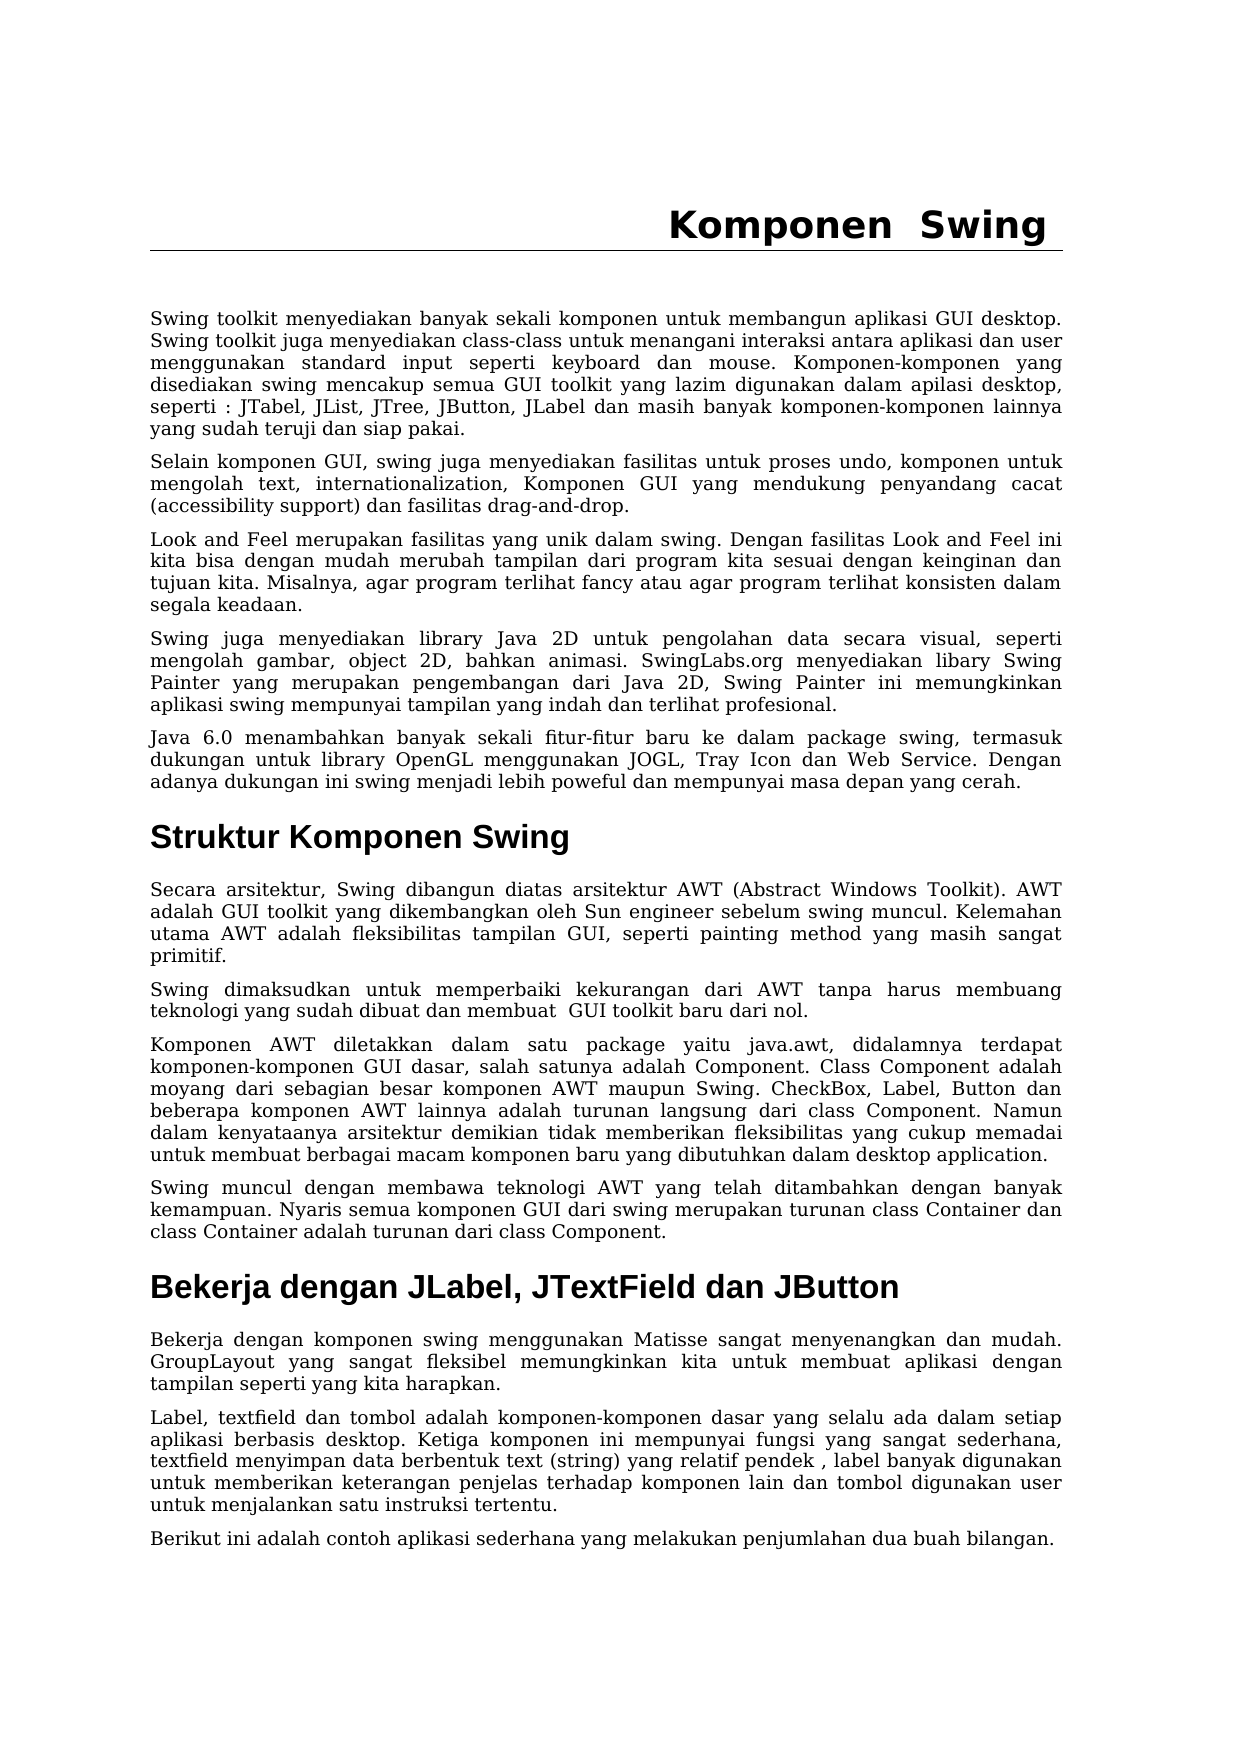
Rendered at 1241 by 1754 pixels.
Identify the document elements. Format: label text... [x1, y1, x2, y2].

text Komponen AWT diletakkan dalam satu package yaitu java.awt, didalamnya terdapat komponen-komponen GUI dasar, salah satunya adalah Component. Class Component adalah moyang dari sebagian besar komponen AWT maupun Swing. CheckBox, Label, Button dan beberapa komponen AWT lainnya adalah turunan langsung dari class Component. Namun dalam kenyataanya arsitektur demikian tidak memberikan fleksibilitas yang cukup memadai untuk membuat berbagai macam komponen baru yang dibutuhkan dalam desktop application. [150, 1034, 1063, 1165]
subtitle Struktur Komponen Swing [150, 818, 1063, 855]
text Selain komponen GUI, swing juga menyediakan fasilitas untuk proses undo, komponen untuk mengolah text, internationalization, Komponen GUI yang mendukung penyandang cacat (accessibility support) dan fasilitas drag-and-drop. [150, 451, 1063, 517]
text Look and Feel merupakan fasilitas yang unik dalam swing. Dengan fasilitas Look and Feel ini kita bisa dengan mudah merubah tampilan dari program kita sesuai dengan keinginan dan tujuan kita. Misalnya, agar program terlihat fancy atau agar program terlihat konsisten dalam segala keadaan. [150, 529, 1063, 616]
text Berikut ini adalah contoh aplikasi sederhana yang melakukan penjumlahan dua buah bilangan. [150, 1528, 1063, 1550]
text Java 6.0 menambahkan banyak sekali fitur-fitur baru ke dalam package swing, termasuk dukungan untuk library OpenGL menggunakan JOGL, Tray Icon dan Web Service. Dengan adanya dukungan ini swing menjadi lebih poweful dan mempunyai masa depan yang cerah. [150, 727, 1063, 793]
text Bekerja dengan komponen swing menggunakan Matisse sangat menyenangkan dan mudah. GroupLayout yang sangat fleksibel memungkinkan kita untuk membuat aplikasi dengan tampilan seperti yang kita harapkan. [150, 1329, 1063, 1395]
text Swing dimaksudkan untuk memperbaiki kekurangan dari AWT tanpa harus membuang teknologi yang sudah dibuat dan membuat GUI toolkit baru dari nol. [150, 979, 1063, 1022]
text Secara arsitektur, Swing dibangun diatas arsitektur AWT (Abstract Windows Toolkit). AWT adalah GUI toolkit yang dikembangkan oleh Sun engineer sebelum swing muncul. Kelemahan utama AWT adalah fleksibilitas tampilan GUI, seperti painting method yang masih sangat primitif. [150, 879, 1063, 967]
subtitle Bekerja dengan JLabel, JTextField dan JButton [150, 1268, 1063, 1305]
text Swing juga menyediakan library Java 2D untuk pengolahan data secara visual, seperti mengolah gambar, object 2D, bahkan animasi. SwingLabs.org menyediakan libary Swing Painter yang merupakan pengembangan dari Java 2D, Swing Painter ini memungkinkan aplikasi swing mempunyai tampilan yang indah dan terlihat profesional. [150, 628, 1063, 715]
text Label, textfield dan tombol adalah komponen-komponen dasar yang selalu ada dalam setiap aplikasi berbasis desktop. Ketiga komponen ini mempunyai fungsi yang sangat sederhana, textfield menyimpan data berbentuk text (string) yang relatif pendek , label banyak digunakan untuk memberikan keterangan penjelas terhadap komponen lain dan tombol digunakan user untuk menjalankan satu instruksi tertentu. [150, 1407, 1063, 1516]
text Swing toolkit menyediakan banyak sekali komponen untuk membangun aplikasi GUI desktop. Swing toolkit juga menyediakan class-class untuk menangani interaksi antara aplikasi dan user menggunakan standard input seperti keyboard dan mouse. Komponen-komponen yang disediakan swing mencakup semua GUI toolkit yang lazim digunakan dalam apilasi desktop, seperti : JTabel, JList, JTree, JButton, JLabel dan masih banyak komponen-komponen lainnya yang sudah teruji dan siap pakai. [150, 308, 1063, 439]
subtitle Komponen Swing [150, 201, 1063, 250]
text Swing muncul dengan membawa teknologi AWT yang telah ditambahkan dengan banyak kemampuan. Nyaris semua komponen GUI dari swing merupakan turunan class Container dan class Container adalah turunan dari class Component. [150, 1177, 1063, 1243]
